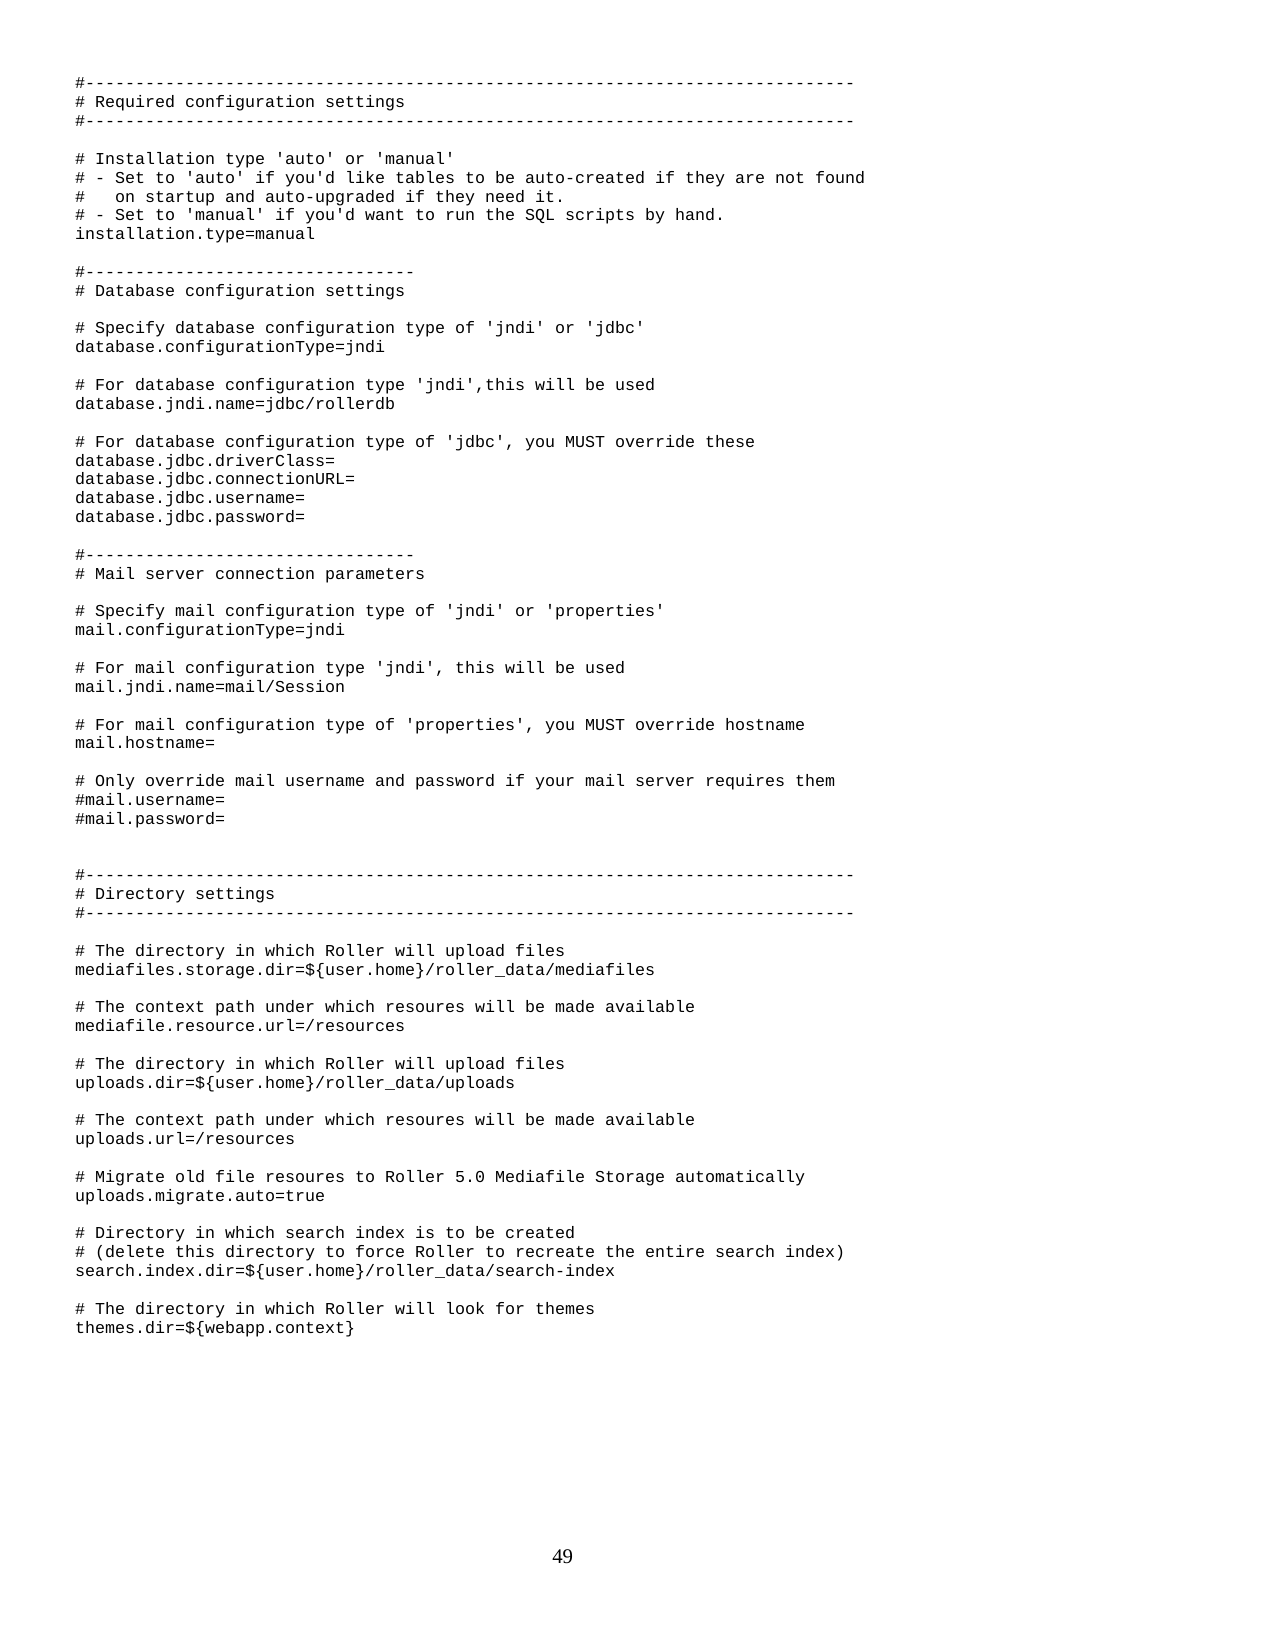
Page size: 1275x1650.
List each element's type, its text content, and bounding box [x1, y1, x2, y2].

text # For mail configuration type of 'properties', you MUST override hostname [75, 716, 1200, 735]
text # Migrate old file resoures to Roller 5.0 Mediafile Storage automatically [75, 1168, 1200, 1187]
text #----------------------------------------------------------------------------- [75, 75, 1200, 94]
text # - Set to 'auto' if you'd like tables to be auto-created if they are not found [75, 169, 1200, 188]
text database.jdbc.driverClass= [75, 452, 1200, 471]
text uploads.dir=${user.home}/roller_data/uploads [75, 1074, 1200, 1093]
text # The directory in which Roller will upload files [75, 1055, 1200, 1074]
text #--------------------------------- [75, 263, 1200, 282]
text # Required configuration settings [75, 94, 1200, 113]
text # The directory in which Roller will upload files [75, 942, 1200, 961]
text # Specify mail configuration type of 'jndi' or 'properties' [75, 603, 1200, 622]
text # For database configuration type of 'jdbc', you MUST override these [75, 433, 1200, 452]
text #mail.password= [75, 810, 1200, 829]
text themes.dir=${webapp.context} [75, 1319, 1200, 1338]
text uploads.migrate.auto=true [75, 1187, 1200, 1206]
text # on startup and auto-upgraded if they need it. [75, 188, 1200, 207]
text # For mail configuration type 'jndi', this will be used [75, 659, 1200, 678]
text # - Set to 'manual' if you'd want to run the SQL scripts by hand. [75, 207, 1200, 226]
text database.jdbc.username= [75, 490, 1200, 509]
text installation.type=manual [75, 226, 1200, 245]
text search.index.dir=${user.home}/roller_data/search-index [75, 1263, 1200, 1282]
text #--------------------------------- [75, 546, 1200, 565]
text # Directory in which search index is to be created [75, 1225, 1200, 1244]
text # For database configuration type 'jndi',this will be used [75, 377, 1200, 396]
text # Installation type 'auto' or 'manual' [75, 150, 1200, 169]
text #----------------------------------------------------------------------------- [75, 904, 1200, 923]
text # The context path under which resoures will be made available [75, 1112, 1200, 1131]
text mail.hostname= [75, 735, 1200, 754]
text mail.configurationType=jndi [75, 622, 1200, 641]
text # Mail server connection parameters [75, 565, 1200, 584]
text database.jdbc.password= [75, 509, 1200, 527]
text # Directory settings [75, 886, 1200, 904]
text #mail.username= [75, 791, 1200, 810]
text # The context path under which resoures will be made available [75, 999, 1200, 1018]
text # Database configuration settings [75, 282, 1200, 301]
text # (delete this directory to force Roller to recreate the entire search index) [75, 1244, 1200, 1263]
text # The directory in which Roller will look for themes [75, 1301, 1200, 1319]
text # Only override mail username and password if your mail server requires them [75, 773, 1200, 791]
text # Specify database configuration type of 'jndi' or 'jdbc' [75, 320, 1200, 339]
text #----------------------------------------------------------------------------- [75, 113, 1200, 132]
text mediafiles.storage.dir=${user.home}/roller_data/mediafiles [75, 961, 1200, 980]
text database.configurationType=jndi [75, 339, 1200, 358]
text #----------------------------------------------------------------------------- [75, 867, 1200, 886]
text database.jdbc.connectionURL= [75, 471, 1200, 490]
text mediafile.resource.url=/resources [75, 1018, 1200, 1037]
text database.jndi.name=jdbc/rollerdb [75, 396, 1200, 414]
text mail.jndi.name=mail/Session [75, 678, 1200, 697]
text uploads.url=/resources [75, 1131, 1200, 1150]
